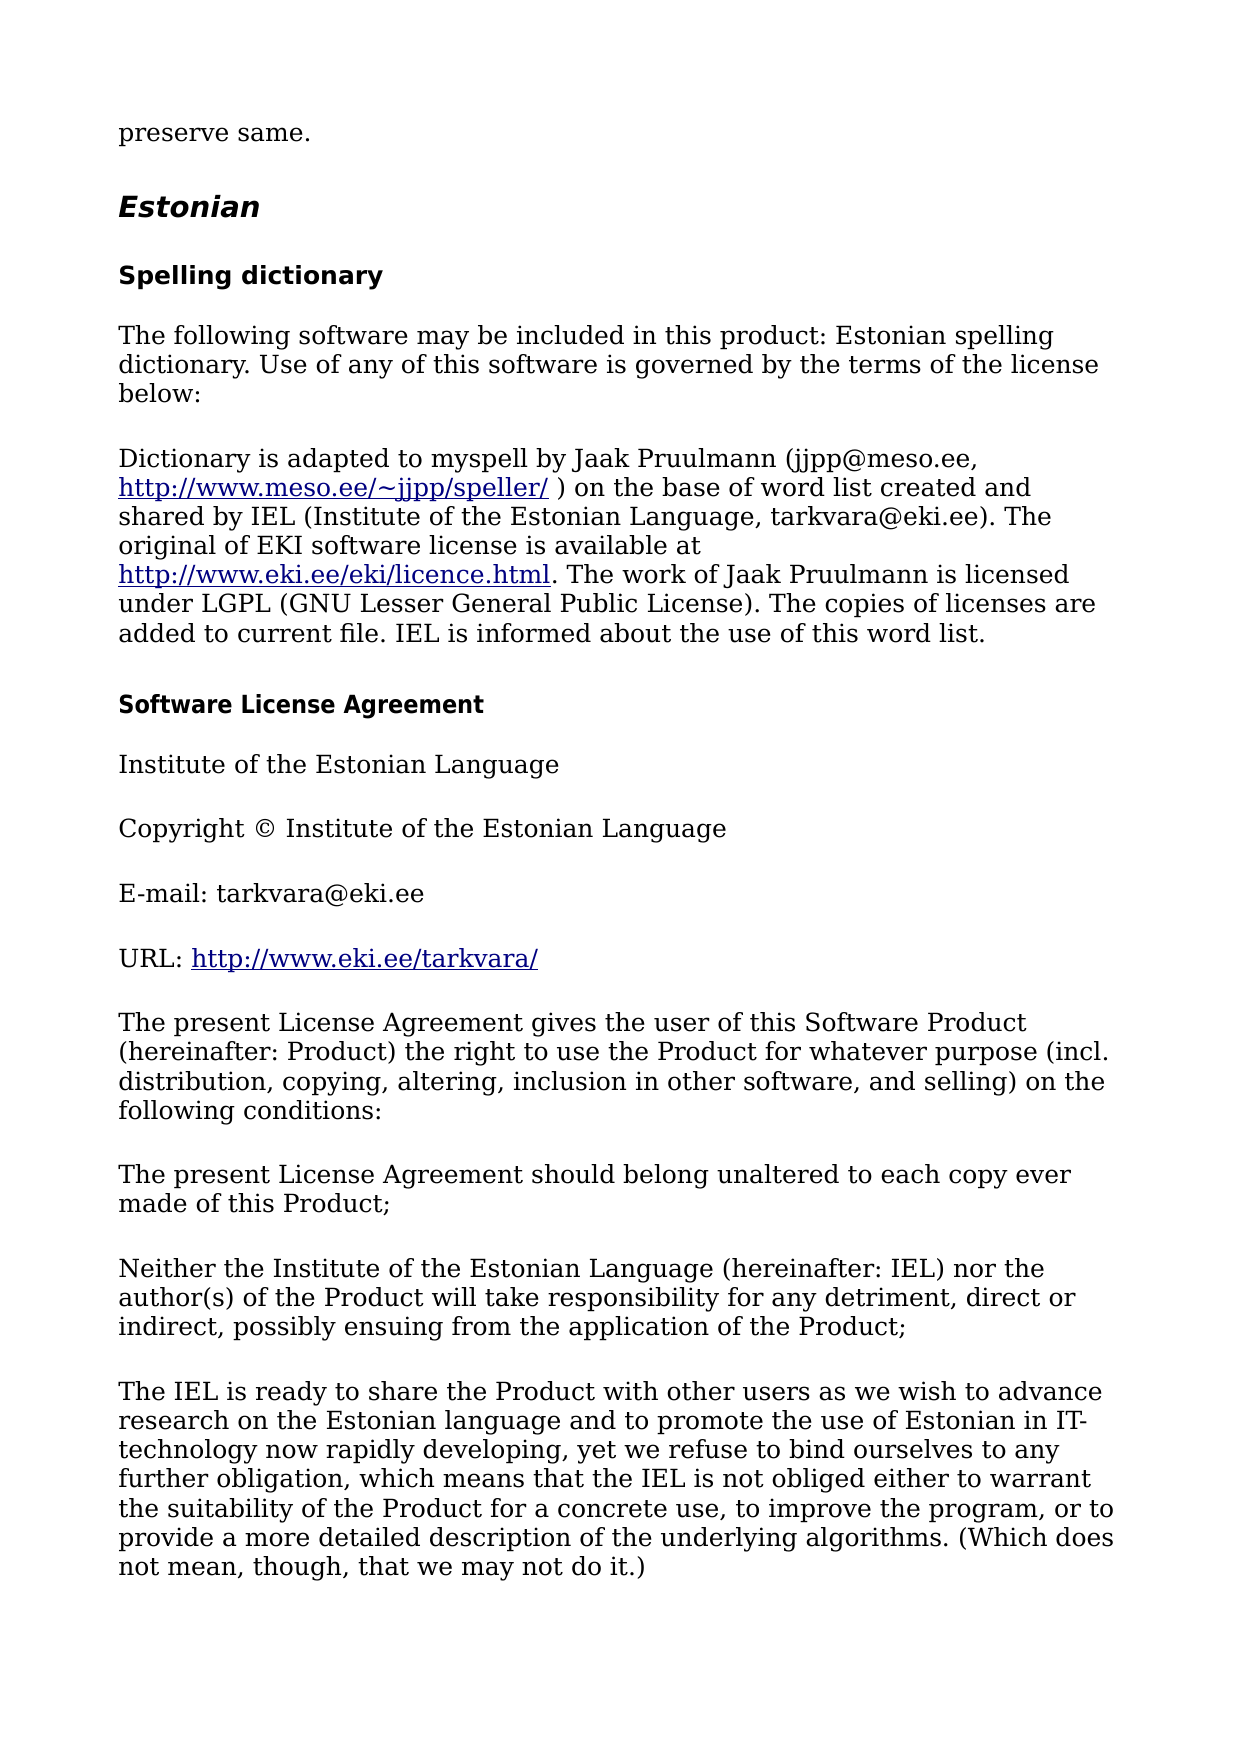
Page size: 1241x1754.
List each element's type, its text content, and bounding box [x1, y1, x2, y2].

text The following software may be included in this product: Estonian spelling dictionary. Use of any of this software is governed by the terms of the license below: [118, 321, 1122, 408]
subtitle Estonian [118, 190, 1122, 224]
text Institute of the Estonian Language [118, 750, 1122, 779]
text The present License Agreement gives the user of this Software Product (hereinafter: Product) the right to use the Product for whatever purpose (incl. distribution, copying, altering, inclusion in other software, and selling) on the following conditions: [118, 1008, 1122, 1125]
text preserve same. [118, 118, 1122, 147]
text Dictionary is adapted to myspell by Jaak Pruulmann (jjpp@meso.ee, http://www.meso.ee/~jjpp/speller/ ) on the base of word list created and shared by IEL (Institute of the Estonian Language, tarkvara@eki.ee). The original of EKI software license is available at http://www.eki.ee/eki/licence.html. The work of Jaak Pruulmann is licensed under LGPL (GNU Lesser General Public License). The copies of licenses are added to current file. IEL is informed about the use of this word list. [118, 444, 1122, 648]
subtitle Spelling dictionary [118, 261, 1122, 291]
text Neither the Institute of the Estonian Language (hereinafter: IEL) nor the author(s) of the Product will take responsibility for any detriment, direct or indirect, possibly ensuing from the application of the Product; [118, 1254, 1122, 1342]
text The present License Agreement should belong unaltered to each copy ever made of this Product; [118, 1160, 1122, 1219]
subtitle Software License Agreement [118, 691, 1122, 720]
text Copyright © Institute of the Estonian Language [118, 814, 1122, 844]
text E-mail: tarkvara@eki.ee [118, 879, 1122, 908]
text URL: http://www.eki.ee/tarkvara/ [118, 944, 1122, 973]
text The IEL is ready to share the Product with other users as we wish to advance research on the Estonian language and to promote the use of Estonian in IT-technology now rapidly developing, yet we refuse to bind ourselves to any further obligation, which means that the IEL is not obliged either to warrant the suitability of the Product for a concrete use, to improve the program, or to provide a more detailed description of the underlying algorithms. (Which does not mean, though, that we may not do it.) [118, 1377, 1122, 1581]
